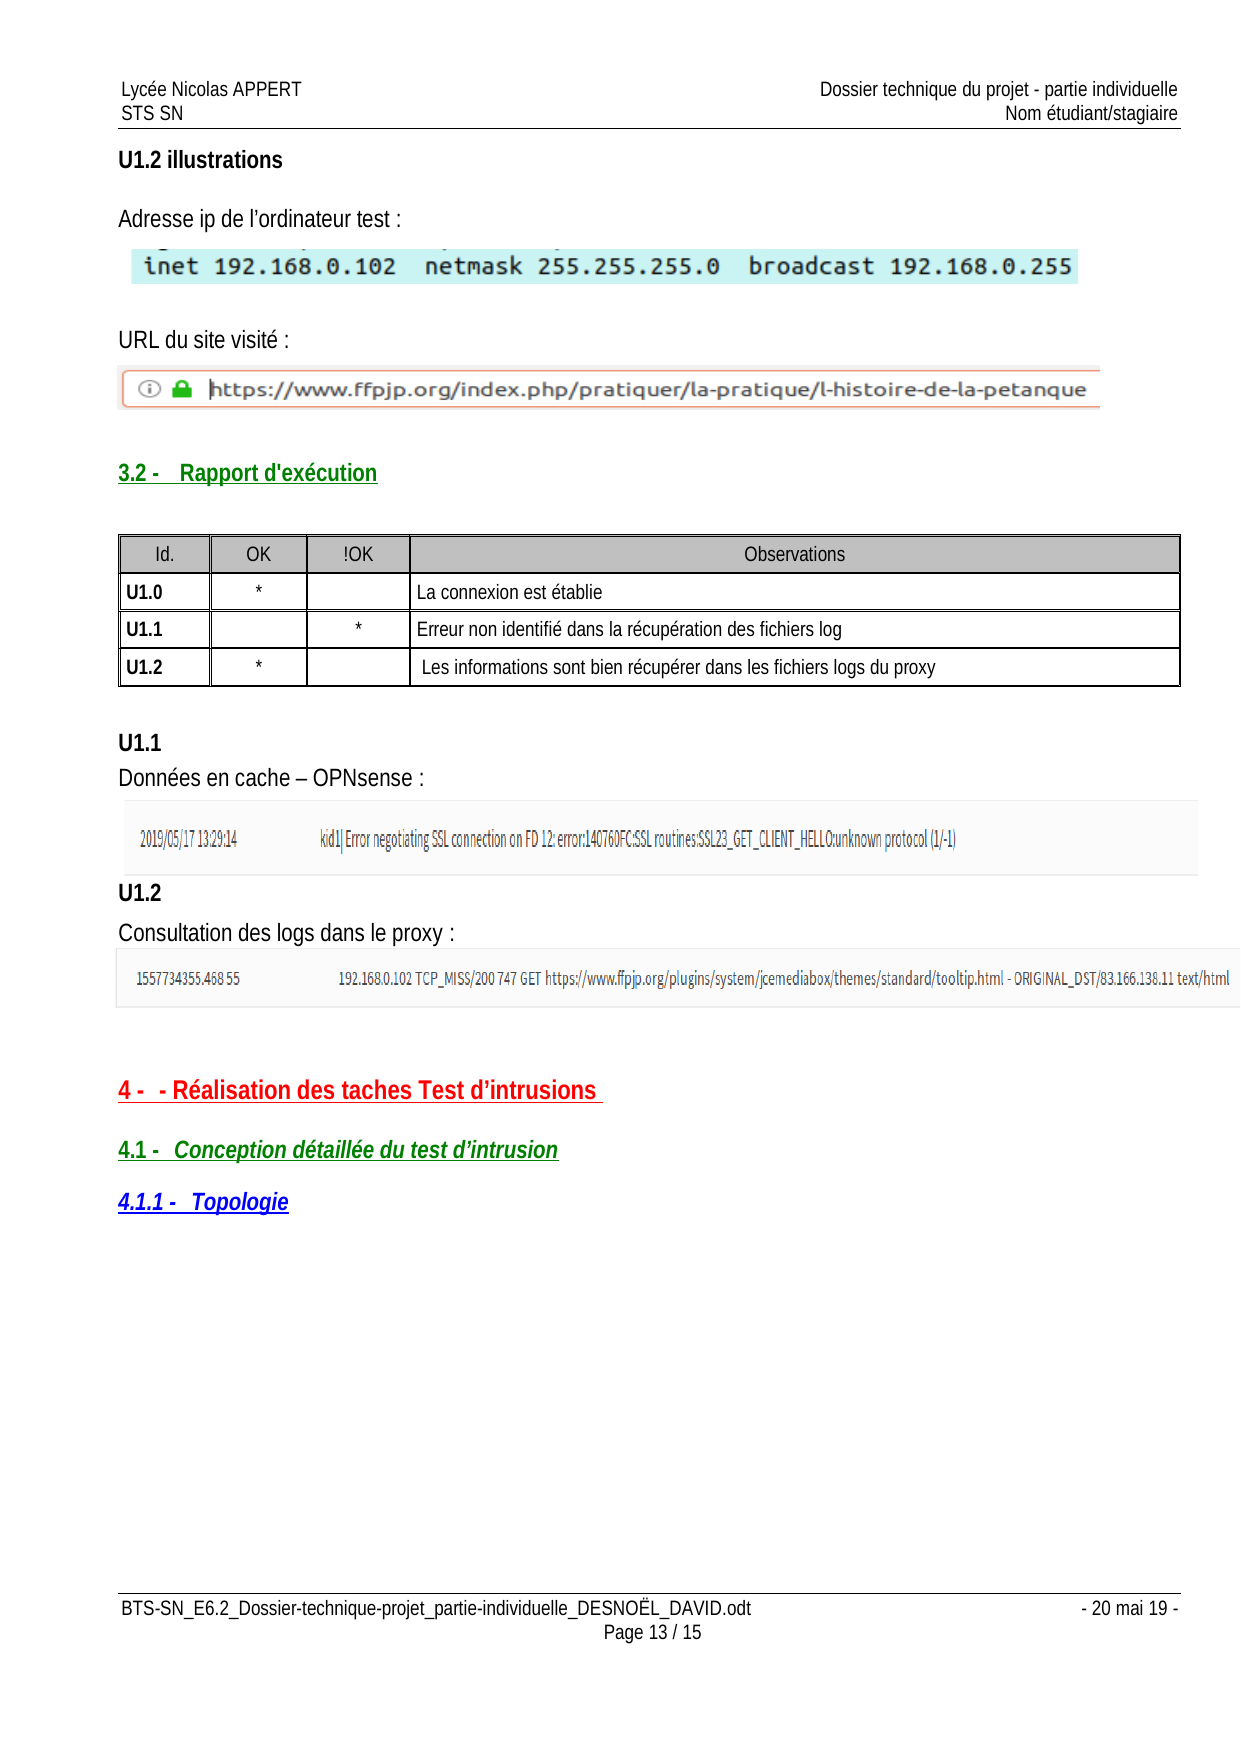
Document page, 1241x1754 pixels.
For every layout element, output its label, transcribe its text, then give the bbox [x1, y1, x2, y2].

subtitle Topologie [118, 1187, 1181, 1216]
picture [131, 249, 1079, 284]
text U1.2 [118, 878, 1181, 906]
picture [114, 948, 1241, 1008]
table_header Id. [121, 537, 209, 572]
table_cell U1.1 [121, 612, 209, 647]
subtitle - Réalisation des taches Test d’intrusions [118, 1074, 1181, 1105]
picture [117, 365, 1100, 410]
table_cell [308, 649, 409, 685]
table_cell Erreur non identifié dans la récupération des fichiers log [411, 612, 1179, 647]
subtitle Adresse ip de l’ordinateur test : [118, 204, 1181, 233]
text Consultation des logs dans le proxy : [118, 918, 1181, 947]
table_header Observations [411, 537, 1179, 572]
subtitle U1.2 illustrations [118, 145, 1181, 174]
table_cell [212, 612, 306, 647]
table_header OK [212, 537, 306, 572]
subtitle Rapport d'exécution [118, 458, 1181, 487]
picture [124, 800, 1199, 878]
text URL du site visité : [118, 324, 1181, 353]
table_cell * [308, 612, 409, 647]
table_cell Les informations sont bien récupérer dans les fichiers logs du proxy [411, 649, 1179, 685]
table_cell La connexion est établie [411, 574, 1179, 609]
table_cell U1.0 [121, 574, 209, 609]
table_cell * [212, 574, 306, 609]
table_cell * [212, 649, 306, 685]
text U1.1 [118, 728, 1181, 757]
table_cell U1.2 [121, 649, 209, 685]
table_cell [308, 574, 409, 609]
text Données en cache – OPNsense : [118, 763, 1181, 792]
table_header !OK [308, 537, 409, 572]
subtitle Conception détaillée du test d’intrusion [118, 1135, 1181, 1164]
